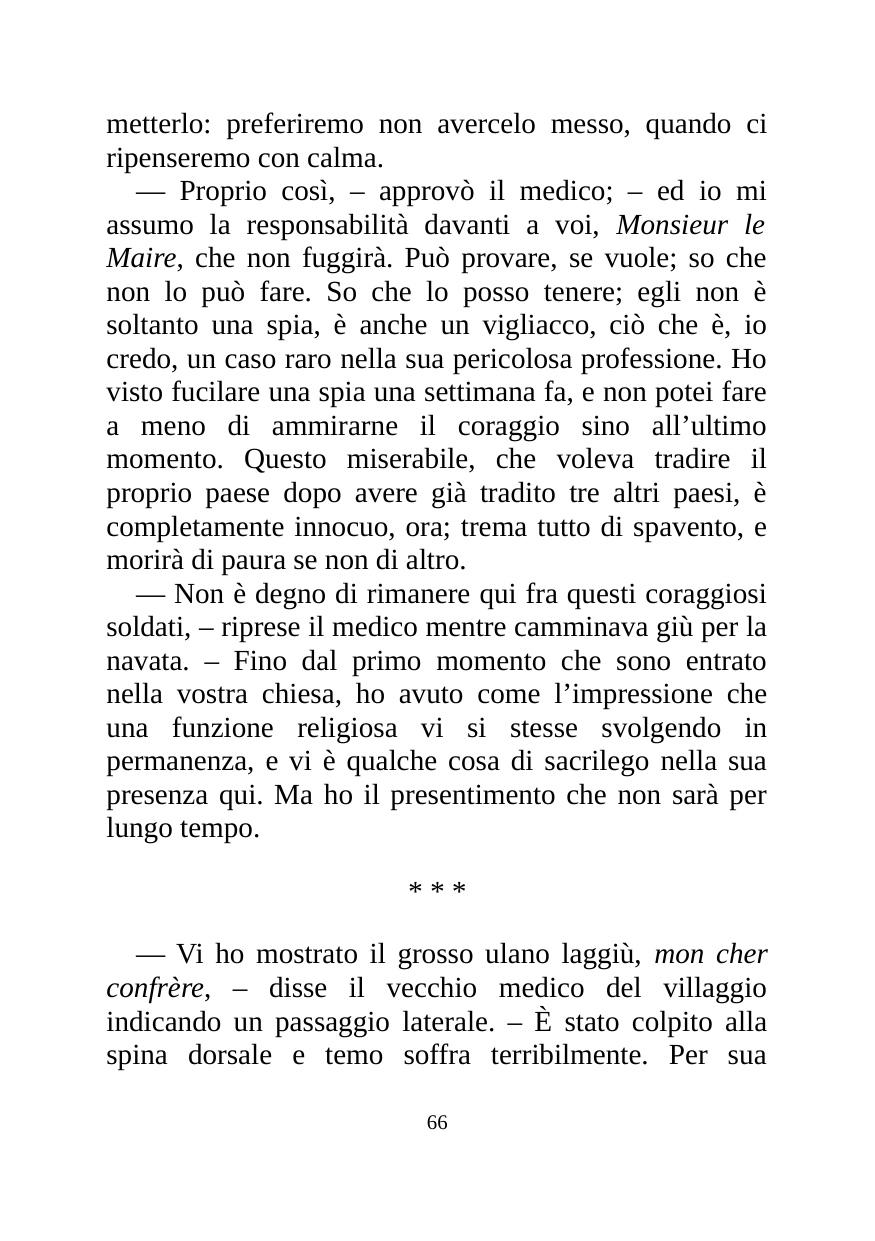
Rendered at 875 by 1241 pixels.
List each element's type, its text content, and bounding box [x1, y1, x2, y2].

text * * * [106, 874, 768, 907]
text — Vi ho mostrato il grosso ulano laggiù, mon cher confrère, – disse il vecchio medico del villaggio indicando un passaggio laterale. – È stato colpito alla spina dorsale e temo soffra terribilmente. Per sua [106, 937, 768, 1071]
text — Non è degno di rimanere qui fra questi coraggiosi soldati, – riprese il medico mentre camminava giù per la navata. – Fino dal primo momento che sono entrato nella vostra chiesa, ho avuto come l’impressione che una funzione religiosa vi si stesse svolgendo in permanenza, e vi è qualche cosa di sacrilego nella sua presenza qui. Ma ho il presentimento che non sarà per lungo tempo. [106, 576, 768, 844]
text — Proprio così, – approvò il medico; – ed io mi assumo la responsabilità davanti a voi, Monsieur le Maire, che non fuggirà. Può provare, se vuole; so che non lo può fare. So che lo posso tenere; egli non è soltanto una spia, è anche un vigliacco, ciò che è, io credo, un caso raro nella sua pericolosa professione. Ho visto fucilare una spia una settimana fa, e non potei fare a meno di ammirarne il coraggio sino all’ultimo momento. Questo miserabile, che voleva tradire il proprio paese dopo avere già tradito tre altri paesi, è completamente innocuo, ora; trema tutto di spavento, e morirà di paura se non di altro. [106, 173, 768, 576]
text metterlo: preferiremo non avercelo messo, quando ci ripenseremo con calma. [106, 106, 768, 173]
